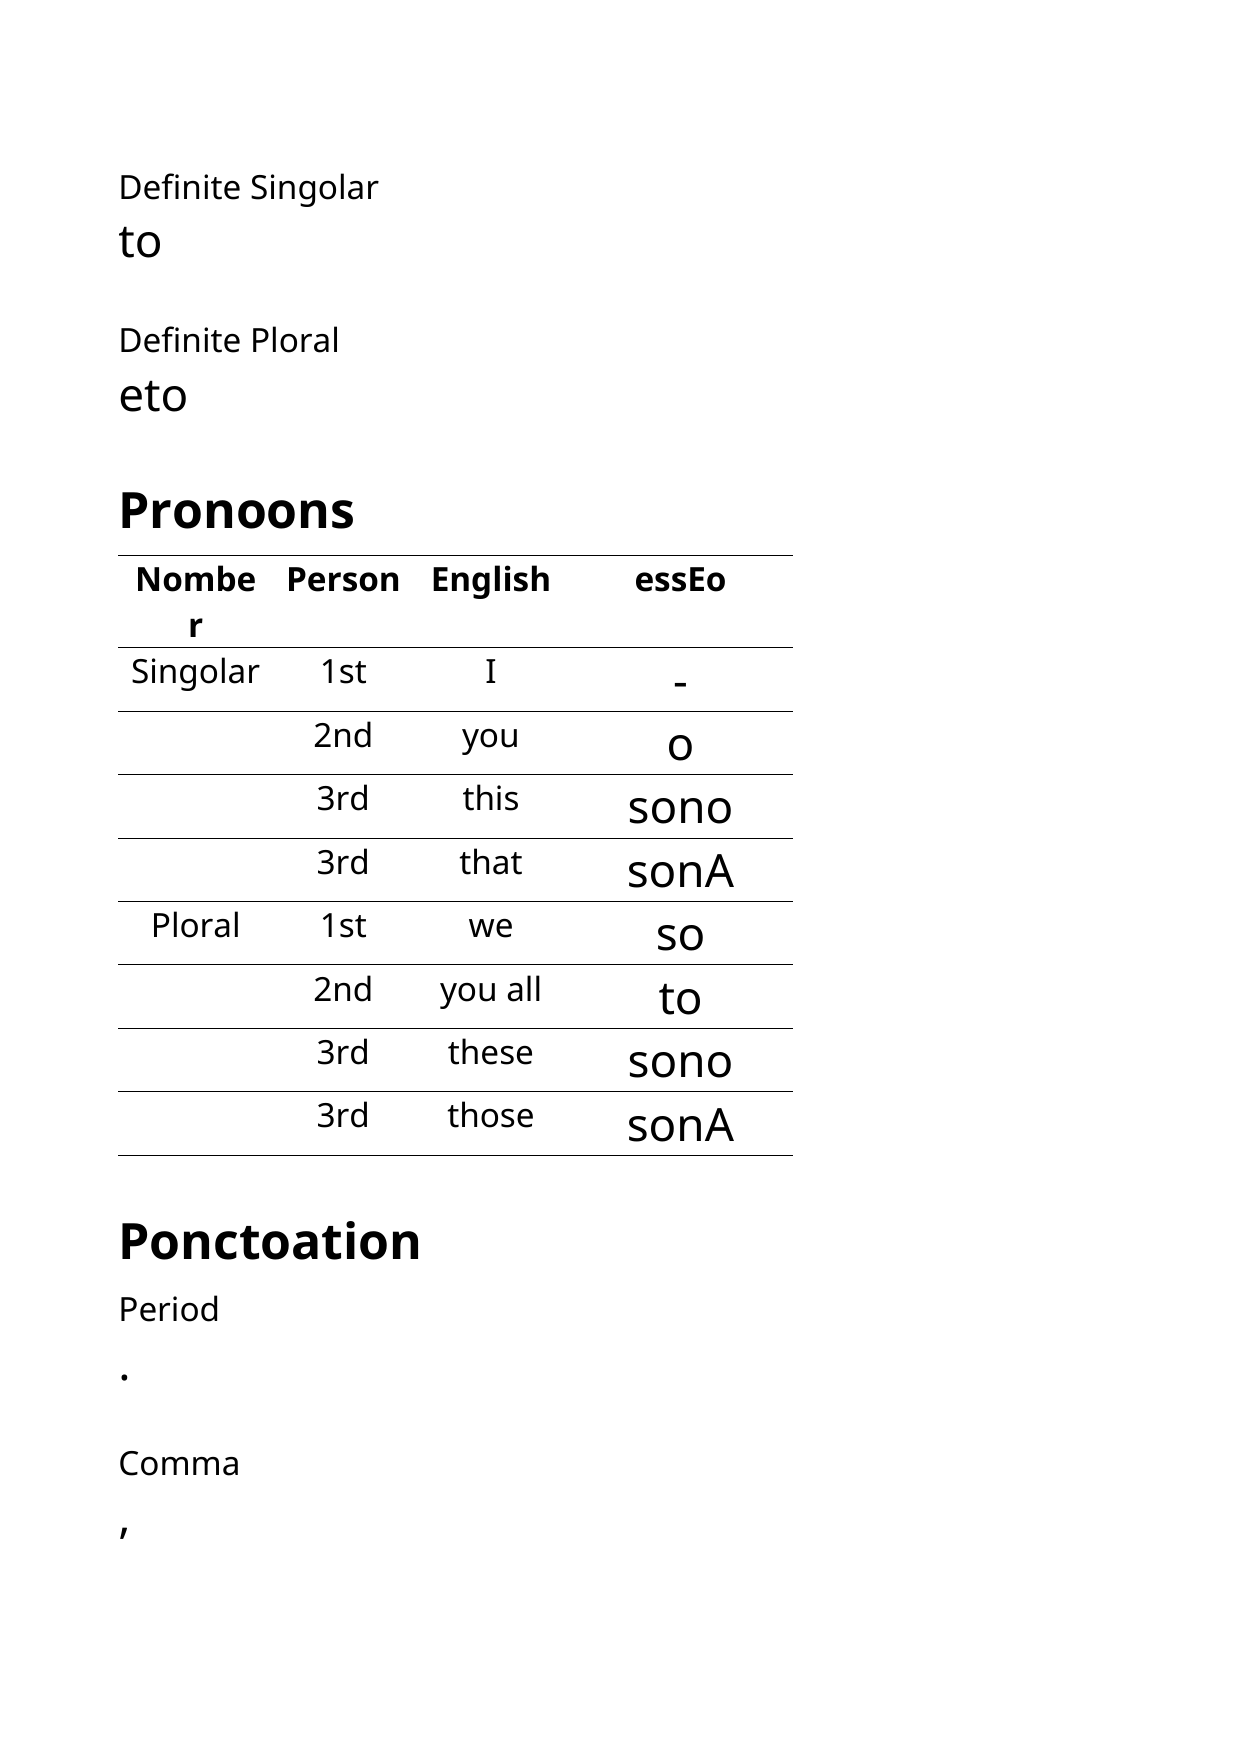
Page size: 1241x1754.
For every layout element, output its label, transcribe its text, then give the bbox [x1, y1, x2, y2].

text Period [118, 1286, 1122, 1332]
table_cell you [414, 712, 568, 774]
text Definite Ploral [118, 317, 1122, 362]
table_cell [118, 839, 273, 901]
text . [118, 1332, 1122, 1394]
table_cell 3rd [273, 1092, 413, 1154]
table_header Nomber [118, 556, 273, 647]
table_header English [414, 556, 568, 647]
table_cell Ploral [118, 902, 273, 964]
table_header Person [273, 556, 413, 647]
table_cell sonA [568, 839, 792, 901]
table_cell this [414, 775, 568, 837]
table_cell these [414, 1029, 568, 1091]
table_cell that [414, 839, 568, 901]
text , [118, 1485, 1122, 1547]
table_cell [118, 1029, 273, 1091]
table_cell [118, 775, 273, 837]
table_cell o [568, 712, 792, 774]
table_cell 2nd [273, 712, 413, 774]
table_cell 3rd [273, 1029, 413, 1091]
text eto [118, 362, 1122, 424]
table_cell 2nd [273, 965, 413, 1028]
table_cell [118, 712, 273, 774]
table_cell [118, 965, 273, 1028]
table_cell so [568, 902, 792, 964]
table_cell Singolar [118, 648, 273, 711]
table_cell sono [568, 775, 792, 837]
table_header essEo [568, 556, 792, 647]
table_cell 1st [273, 902, 413, 964]
table_cell you all [414, 965, 568, 1028]
subtitle Pronoons [118, 474, 1122, 543]
table_cell we [414, 902, 568, 964]
text Definite Singolar [118, 163, 1122, 209]
table_cell 3rd [273, 839, 413, 901]
table_cell those [414, 1092, 568, 1154]
table_cell 3rd [273, 775, 413, 837]
table_cell I [414, 648, 568, 711]
table_cell [118, 1092, 273, 1154]
table_cell sono [568, 1029, 792, 1091]
table_cell 1st [273, 648, 413, 711]
text to [118, 209, 1122, 271]
table_cell sonA [568, 1092, 792, 1154]
table_cell to [568, 965, 792, 1028]
table_cell - [568, 648, 792, 711]
text Comma [118, 1439, 1122, 1485]
subtitle Ponctoation [118, 1206, 1122, 1274]
